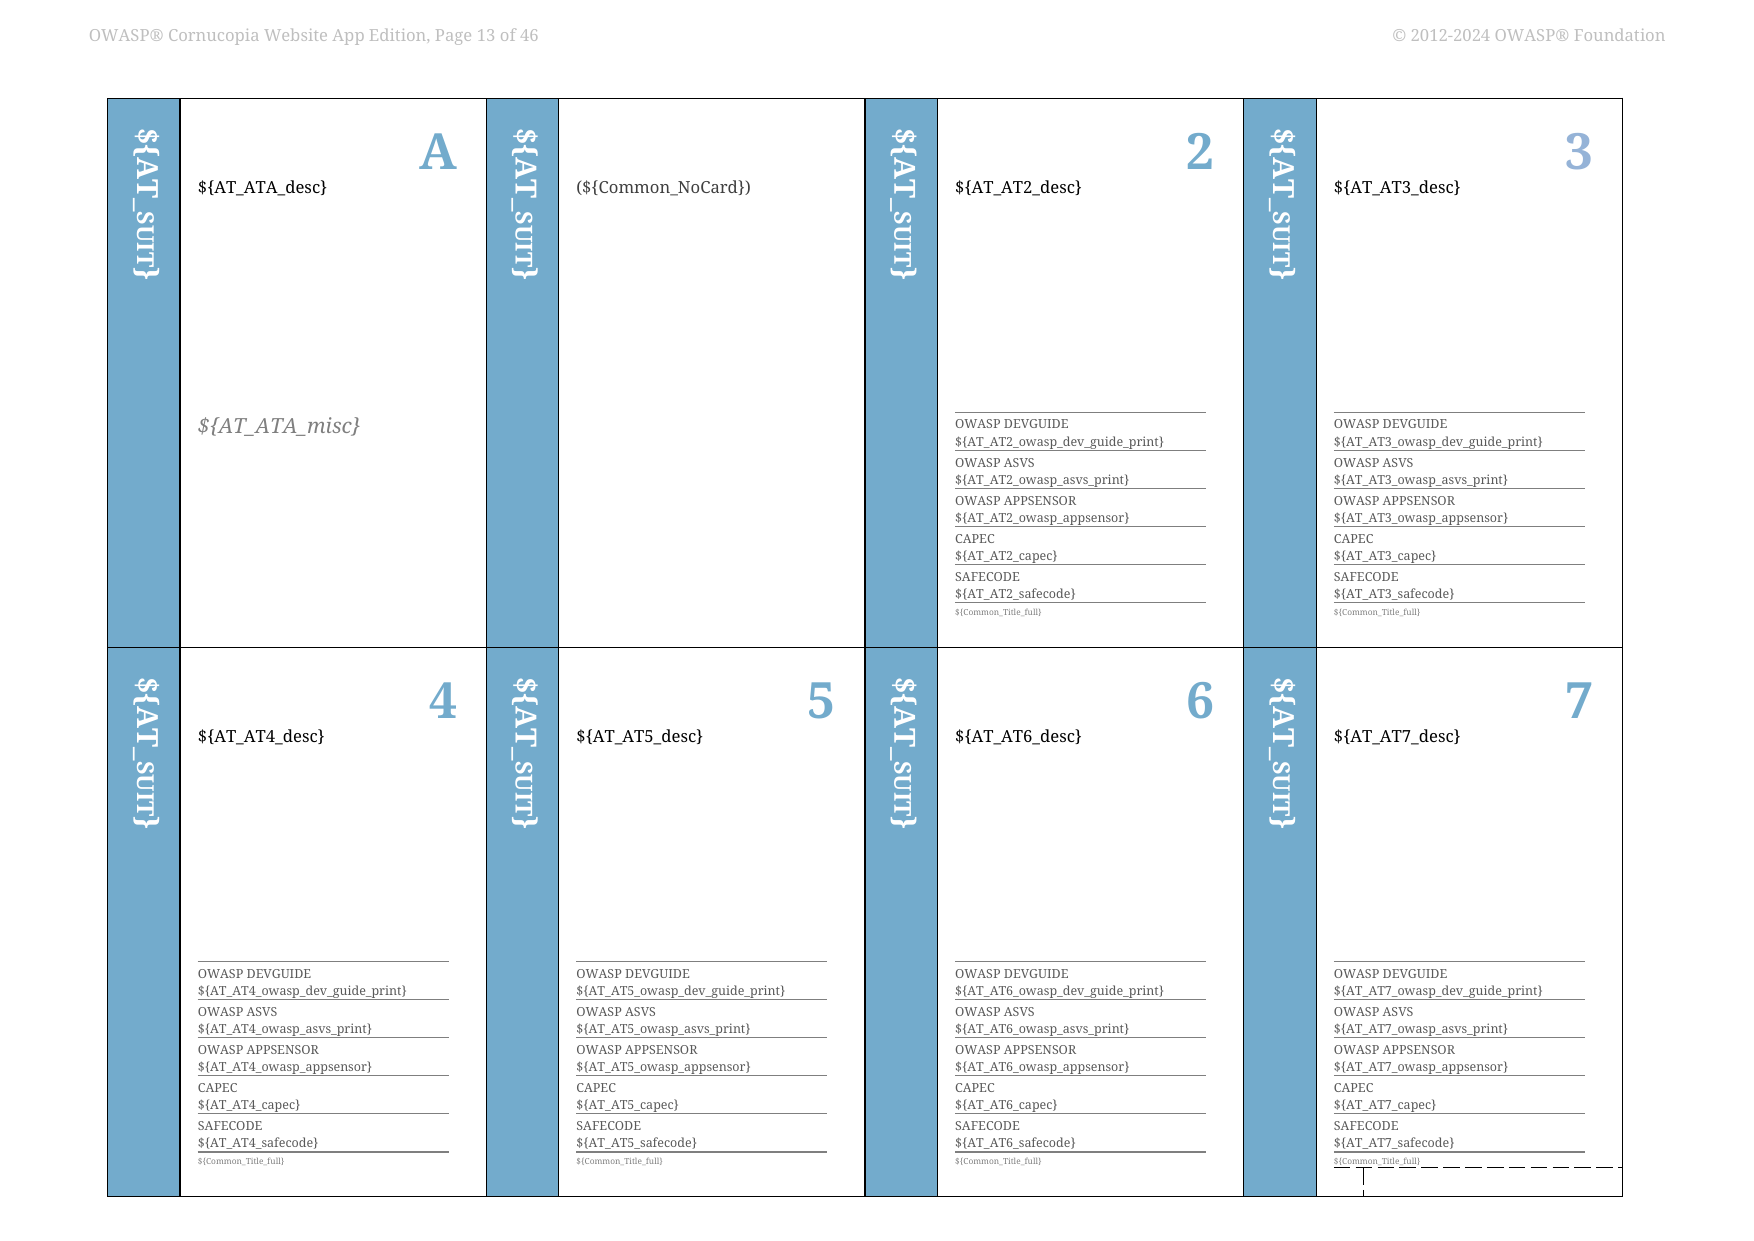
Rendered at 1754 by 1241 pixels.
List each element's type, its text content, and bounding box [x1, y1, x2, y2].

table_cell CAPEC ${AT_AT5_capec} [576, 1076, 827, 1113]
table_cell [938, 411, 1243, 647]
table_header OWASP DEVGUIDE ${AT_AT3_owasp_dev_guide_print} [1334, 413, 1585, 450]
table_cell OWASP ASVS ${AT_AT2_owasp_asvs_print} [955, 451, 1206, 488]
table_cell OWASP ASVS ${AT_AT3_owasp_asvs_print} [1334, 451, 1585, 488]
table_header [559, 99, 864, 174]
table_header OWASP DEVGUIDE ${AT_AT6_owasp_dev_guide_print} [955, 962, 1206, 999]
table_cell [181, 960, 486, 1196]
table_cell OWASP ASVS ${AT_AT6_owasp_asvs_print} [955, 1000, 1206, 1037]
table_cell SAFECODE ${AT_AT7_safecode} [1334, 1114, 1585, 1151]
table_cell SAFECODE ${AT_AT4_safecode} [198, 1114, 449, 1151]
table_header OWASP DEVGUIDE ${AT_AT4_owasp_dev_guide_print} [198, 962, 449, 999]
table_cell ${AT_AT4_desc} [181, 724, 486, 960]
table_cell 5 [559, 648, 864, 723]
table_cell ${AT_AT2_desc} [938, 174, 1243, 411]
table_cell ${AT_suit} [487, 648, 558, 1196]
table_cell CAPEC ${AT_AT6_capec} [955, 1076, 1206, 1113]
table_cell ${Common_Title_full} [576, 1153, 827, 1167]
table_cell SAFECODE ${AT_AT3_safecode} [1334, 565, 1585, 602]
table_cell ${AT_AT3_desc} [1317, 174, 1622, 411]
table_cell ${AT_AT5_desc} [559, 724, 864, 960]
table_cell 7 [1317, 648, 1622, 723]
table_cell ${AT_suit} [1244, 648, 1316, 1196]
table_cell CAPEC ${AT_AT7_capec} [1334, 1076, 1585, 1113]
table_header ${AT_suit} [1244, 99, 1316, 647]
table_header OWASP DEVGUIDE ${AT_AT2_owasp_dev_guide_print} [955, 413, 1206, 450]
table_cell SAFECODE ${AT_AT2_safecode} [955, 565, 1206, 602]
table_cell (${Common_NoCard}) [559, 174, 864, 411]
table_cell ${Common_Title_full} [955, 603, 1206, 617]
table_cell CAPEC ${AT_AT4_capec} [198, 1076, 449, 1113]
table_cell [938, 960, 1243, 1196]
table_cell [1317, 411, 1622, 647]
table_cell [559, 411, 864, 647]
table_cell ${AT_AT7_desc} [1317, 724, 1622, 960]
table_cell OWASP APPSENSOR ${AT_AT3_owasp_appsensor} [1334, 489, 1585, 526]
table_cell OWASP APPSENSOR ${AT_AT2_owasp_appsensor} [955, 489, 1206, 526]
table_header 2 [938, 99, 1243, 174]
table_cell [1317, 960, 1622, 1196]
table_cell 4 [181, 648, 486, 723]
table_cell ${AT_suit} [866, 648, 937, 1196]
table_header ${AT_suit} [108, 99, 179, 647]
table_cell OWASP APPSENSOR ${AT_AT5_owasp_appsensor} [576, 1038, 827, 1075]
table_cell SAFECODE ${AT_AT5_safecode} [576, 1114, 827, 1151]
table_header ${AT_suit} [487, 99, 558, 647]
table_header [1363, 1167, 1622, 1196]
table_cell OWASP ASVS ${AT_AT5_owasp_asvs_print} [576, 1000, 827, 1037]
table_header 3 [1317, 99, 1622, 174]
table_cell ${AT_ATA_misc} [181, 411, 486, 647]
table_cell CAPEC ${AT_AT3_capec} [1334, 527, 1585, 564]
table_cell OWASP ASVS ${AT_AT4_owasp_asvs_print} [198, 1000, 449, 1037]
table_cell SAFECODE ${AT_AT6_safecode} [955, 1114, 1206, 1151]
table_cell 6 [938, 648, 1243, 723]
table_header A [181, 99, 486, 174]
table_cell OWASP APPSENSOR ${AT_AT6_owasp_appsensor} [955, 1038, 1206, 1075]
table_cell ${Common_Title_full} [198, 1153, 449, 1167]
table_cell ${Common_Title_full} [1334, 1153, 1585, 1167]
table_cell ${Common_Title_full} [1334, 603, 1585, 617]
table_header ${AT_suit} [866, 99, 937, 647]
table_cell ${Common_Title_full} [955, 1153, 1206, 1167]
table_header OWASP DEVGUIDE ${AT_AT7_owasp_dev_guide_print} [1334, 962, 1585, 999]
table_cell ${AT_ATA_desc} [181, 174, 486, 411]
table_cell ${AT_suit} [108, 648, 179, 1196]
table_cell CAPEC ${AT_AT2_capec} [955, 527, 1206, 564]
table_cell ${AT_AT6_desc} [938, 724, 1243, 960]
table_cell OWASP APPSENSOR ${AT_AT7_owasp_appsensor} [1334, 1038, 1585, 1075]
table_cell [559, 960, 864, 1196]
table_cell OWASP APPSENSOR ${AT_AT4_owasp_appsensor} [198, 1038, 449, 1075]
table_header [1334, 1167, 1363, 1196]
table_header OWASP DEVGUIDE ${AT_AT5_owasp_dev_guide_print} [576, 962, 827, 999]
table_cell OWASP ASVS ${AT_AT7_owasp_asvs_print} [1334, 1000, 1585, 1037]
table_header [89, 98, 107, 1196]
